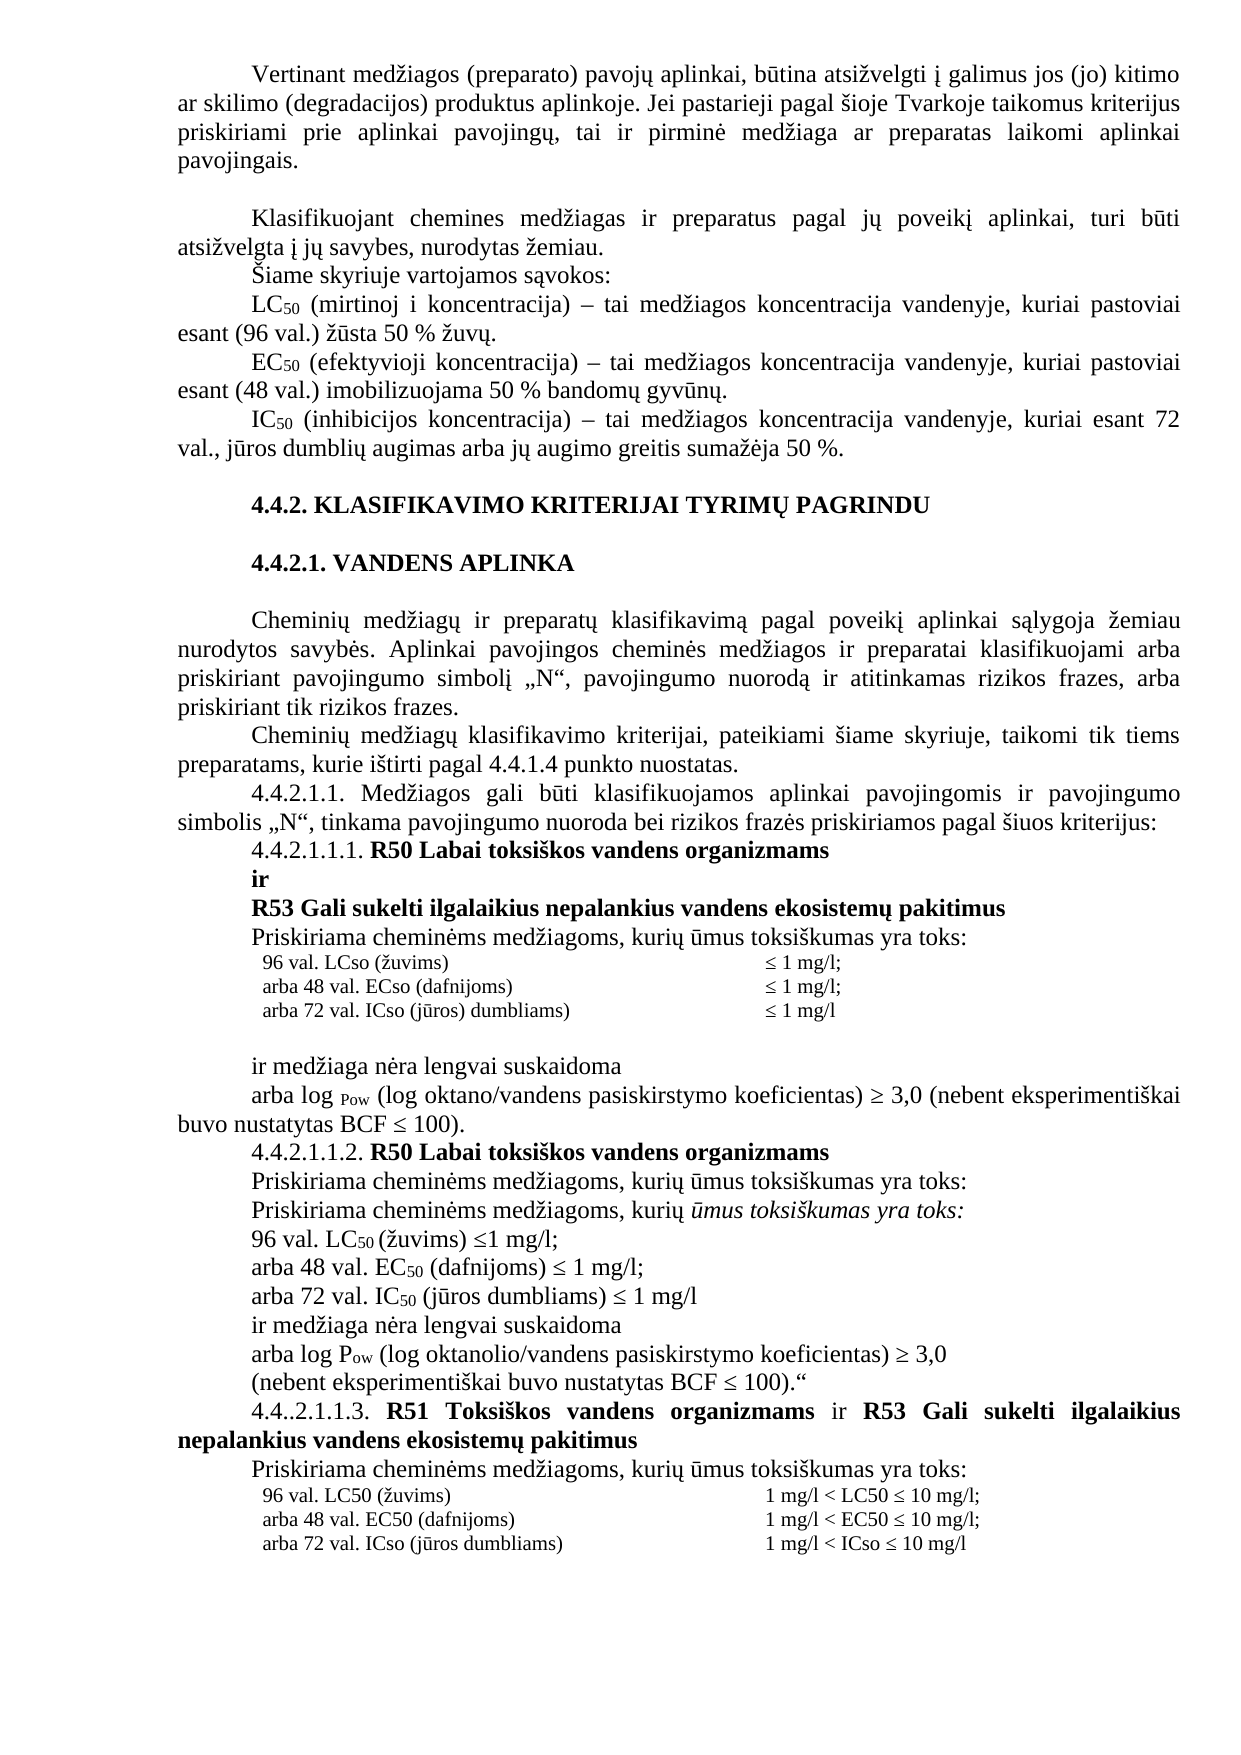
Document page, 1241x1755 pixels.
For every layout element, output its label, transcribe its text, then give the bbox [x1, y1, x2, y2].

text LC50 (mirtinoj i koncentracija) – tai medžiagos koncentracija vandenyje, kuriai pastoviai esant (96 val.) žūsta 50 % žuvų. [177, 289, 1181, 347]
text arba log Pow (log oktano/vandens pasiskirstymo koeficientas) ≥ 3,0 (nebent eksperimentiškai buvo nustatytas BCF ≤ 100). [177, 1080, 1181, 1137]
table_cell ≤ 1 mg/l [680, 999, 1181, 1022]
text Cheminių medžiagų ir preparatų klasifikavimą pagal poveikį aplinkai sąlygoja žemiau nurodytos savybės. Aplinkai pavojingos cheminės medžiagos ir preparatai klasifikuojami arba priskiriant pavojingumo simbolį „N“, pavojingumo nuorodą ir atitinkamas rizikos frazes, arba priskiriant tik rizikos frazes. [177, 605, 1181, 720]
text 4.4.2.1.1.2. R50 Labai toksiškos vandens organizmams [177, 1137, 1181, 1166]
text Priskiriama cheminėms medžiagoms, kurių ūmus toksiškumas yra toks: [177, 1166, 1181, 1195]
text arba log Pow (log oktanolio/vandens pasiskirstymo koeficientas) ≥ 3,0 [177, 1339, 1181, 1367]
table_header ≤ 1 mg/l; [680, 950, 1181, 974]
text 4.4.2.1.1. Medžiagos gali būti klasifikuojamos aplinkai pavojingomis ir pavojingumo simbolis „N“, tinkama pavojingumo nuoroda bei rizikos frazės priskiriamos pagal šiuos kriterijus: [177, 778, 1181, 835]
table_cell arba 72 val. ICso (jūros dumbliams) [177, 1531, 680, 1555]
text IC50 (inhibicijos koncentracija) – tai medžiagos koncentracija vandenyje, kuriai esant 72 val., jūros dumblių augimas arba jų augimo greitis sumažėja 50 %. [177, 404, 1181, 462]
text Klasifikuojant chemines medžiagas ir preparatus pagal jų poveikį aplinkai, turi būti atsižvelgta į jų savybes, nurodytas žemiau. [177, 203, 1181, 260]
table_header 1 mg/l < LC50 ≤ 10 mg/l; [680, 1483, 1181, 1507]
table_cell arba 48 val. EC50 (dafnijoms) [177, 1507, 680, 1531]
text 96 val. LC50 (žuvims) ≤1 mg/l; [177, 1224, 1181, 1252]
text ir medžiaga nėra lengvai suskaidoma [177, 1051, 1181, 1080]
text EC50 (efektyvioji koncentracija) – tai medžiagos koncentracija vandenyje, kuriai pastoviai esant (48 val.) imobilizuojama 50 % bandomų gyvūnų. [177, 347, 1181, 404]
text (nebent eksperimentiškai buvo nustatytas BCF ≤ 100).“ [177, 1367, 1181, 1396]
text Priskiriama cheminėms medžiagoms, kurių ūmus toksiškumas yra toks: [177, 922, 1181, 950]
text Priskiriama cheminėms medžiagoms, kurių ūmus toksiškumas yra toks: [177, 1454, 1181, 1482]
text arba 48 val. EC50 (dafnijoms) ≤ 1 mg/l; [177, 1252, 1181, 1281]
text ir medžiaga nėra lengvai suskaidoma [177, 1310, 1181, 1339]
text Cheminių medžiagų klasifikavimo kriterijai, pateikiami šiame skyriuje, taikomi tik tiems preparatams, kurie ištirti pagal 4.4.1.4 punkto nuostatas. [177, 720, 1181, 778]
text R53 Gali sukelti ilgalaikius nepalankius vandens ekosistemų pakitimus [177, 893, 1181, 922]
table_header 96 val. LCso (žuvims) [177, 950, 680, 974]
text 4.4.2. KLASIFIKAVIMO KRITERIJAI TYRIMŲ PAGRINDU [177, 490, 1181, 519]
text Šiame skyriuje vartojamos sąvokos: [177, 260, 1181, 289]
table_cell arba 48 val. ECso (dafnijoms) [177, 974, 680, 998]
table_header 96 val. LC50 (žuvims) [177, 1483, 680, 1507]
table_cell arba 72 val. ICso (jūros) dumbliams) [177, 999, 680, 1022]
text 4.4.2.1.1.1. R50 Labai toksiškos vandens organizmams [177, 835, 1181, 864]
text ir [177, 864, 1181, 893]
table_cell ≤ 1 mg/l; [680, 974, 1181, 998]
table_cell 1 mg/l < ICso ≤ 10 mg/l [680, 1531, 1181, 1555]
text Priskiriama cheminėms medžiagoms, kurių ūmus toksiškumas yra toks: [177, 1195, 1181, 1224]
table_cell 1 mg/l < EC50 ≤ 10 mg/l; [680, 1507, 1181, 1531]
text Vertinant medžiagos (preparato) pavojų aplinkai, būtina atsižvelgti į galimus jos (jo) kitimo ar skilimo (degradacijos) produktus aplinkoje. Jei pastarieji pagal šioje Tvarkoje taikomus kriterijus priskiriami prie aplinkai pavojingų, tai ir pirminė medžiaga ar preparatas laikomi aplinkai pavojingais. [177, 59, 1181, 174]
text arba 72 val. IC50 (jūros dumbliams) ≤ 1 mg/l [177, 1281, 1181, 1310]
text 4.4.2.1. VANDENS APLINKA [177, 548, 1181, 577]
text 4.4..2.1.1.3. R51 Toksiškos vandens organizmams ir R53 Gali sukelti ilgalaikius nepalankius vandens ekosistemų pakitimus [177, 1396, 1181, 1454]
